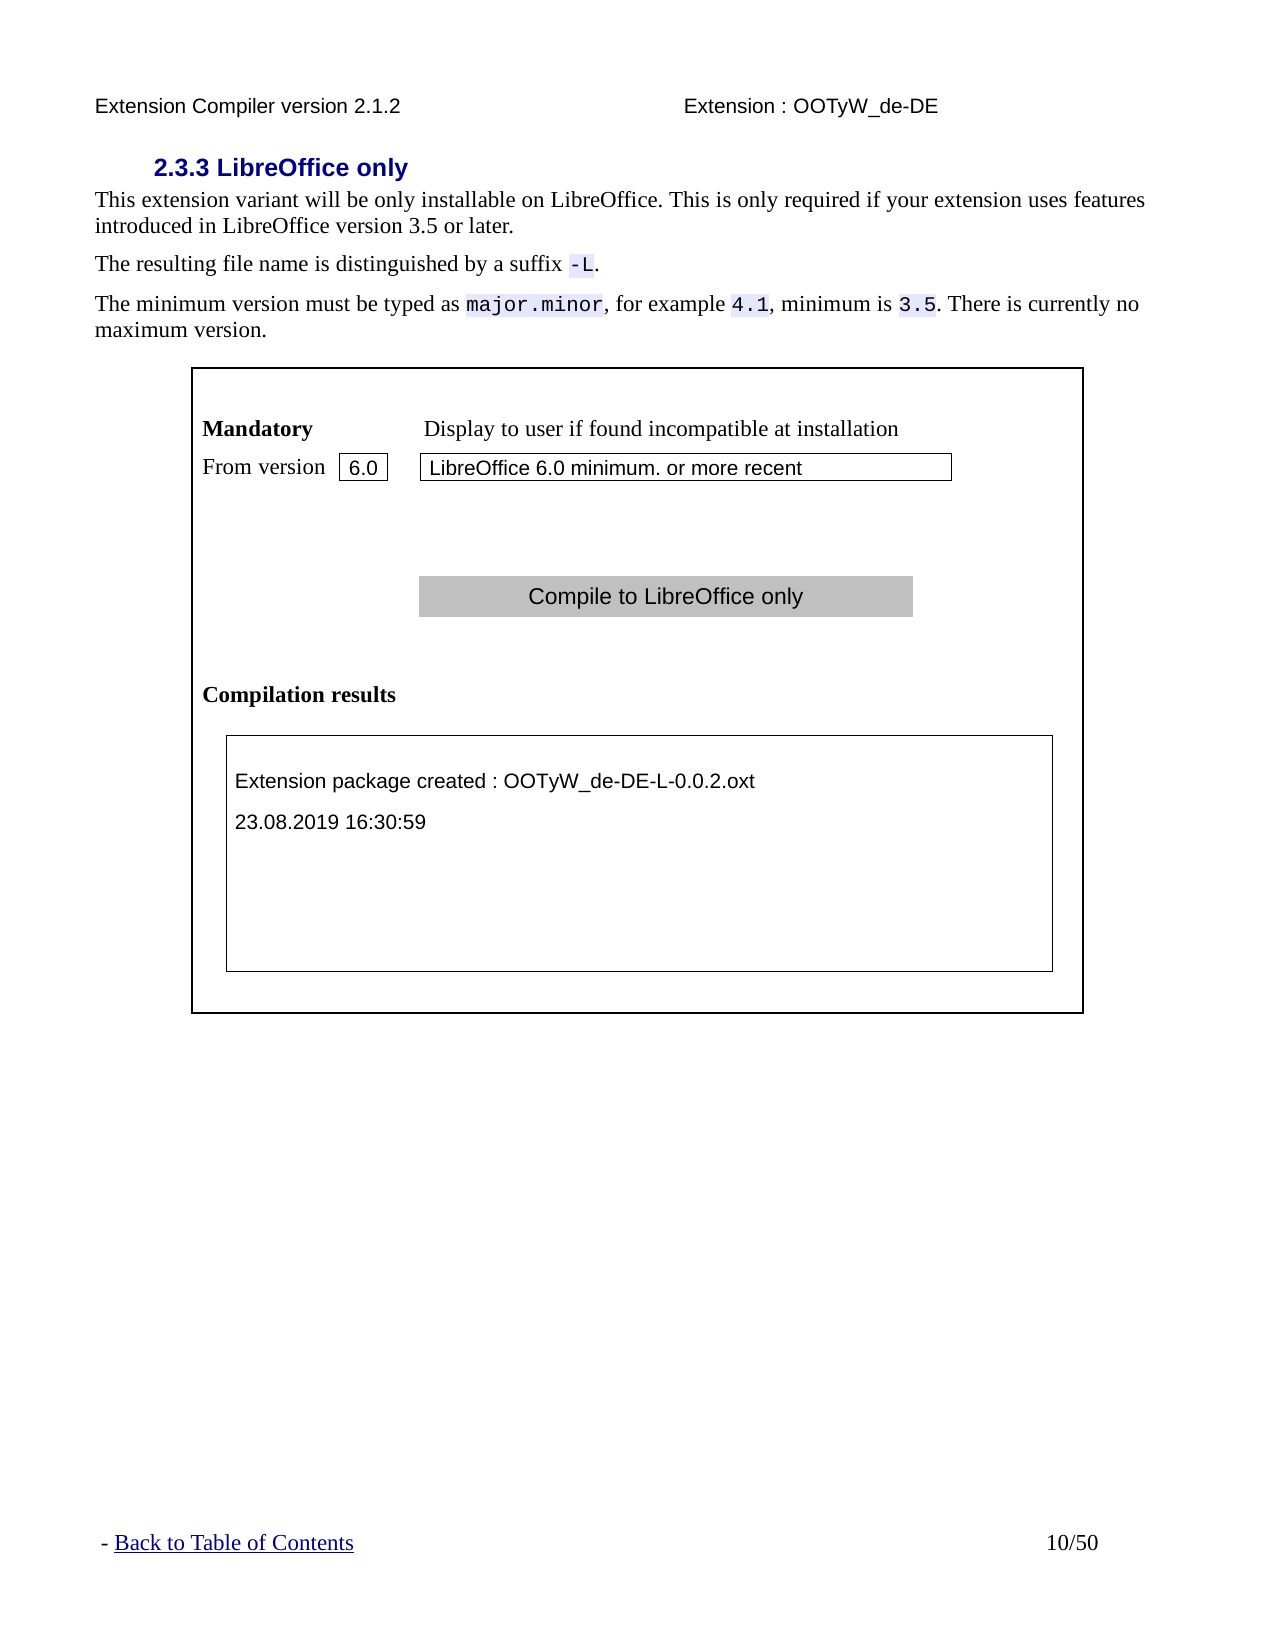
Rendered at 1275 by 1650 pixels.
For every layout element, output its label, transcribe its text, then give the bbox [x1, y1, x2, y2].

text The resulting file name is distinguished by a suffix -L. [94, 251, 1181, 278]
text From version [202, 454, 339, 480]
text Compilation results [202, 682, 1073, 708]
text This extension variant will be only installable on LibreOffice. This is only required if your extension uses features introduced in LibreOffice version 3.5 or later. [94, 187, 1181, 238]
text The minimum version must be typed as major.minor, for example 4.1, minimum is 3.5. There is currently no maximum version. [94, 290, 1181, 343]
text Mandatory Display to user if found incompatible at installation [202, 416, 1073, 442]
subtitle LibreOffice only [153, 153, 1181, 181]
text [388, 454, 420, 480]
text [952, 454, 1073, 480]
